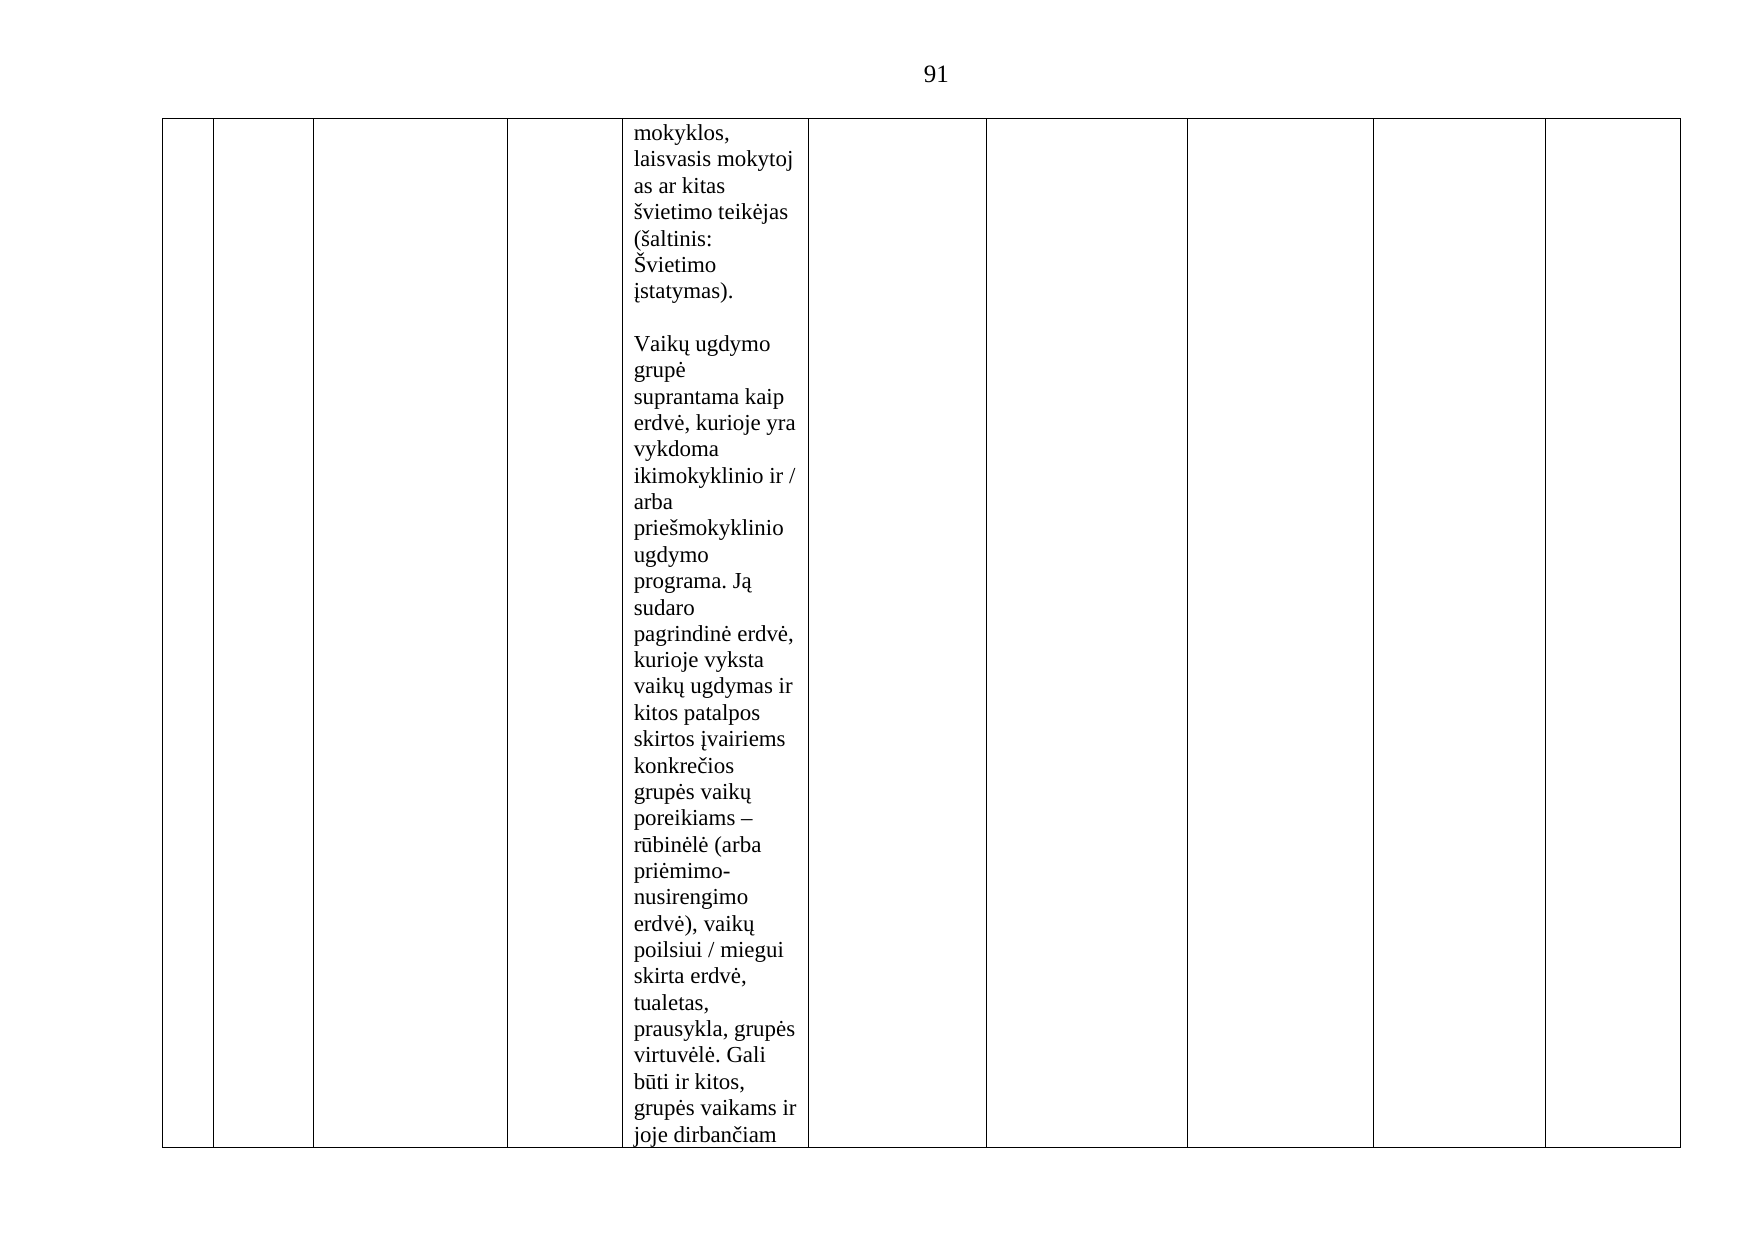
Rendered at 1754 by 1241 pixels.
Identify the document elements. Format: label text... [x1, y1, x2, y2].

table_cell [508, 119, 622, 1147]
table_cell [809, 119, 986, 1147]
table_cell [314, 119, 507, 1147]
table_cell [1188, 119, 1373, 1147]
table_cell [214, 119, 313, 1147]
table_cell mokyklos, laisvasis mokytojas ar kitas švietimo teikėjas (šaltinis: Švietimo įstatymas). Vaikų ugdymo grupė suprantama kaip erdvė, kurioje yra vykdoma ikimokyklinio ir / arba priešmokyklinio ugdymo programa. Ją sudaro pagrindinė erdvė, kurioje vyksta vaikų ugdymas ir kitos patalpos skirtos įvairiems konkrečios grupės vaikų poreikiams – rūbinėlė (arba priėmimo-nusirengimo erdvė), vaikų poilsiui / miegui skirta erdvė, tualetas, prausykla, grupės virtuvėlė. Gali būti ir kitos, grupės vaikams ir joje dirbančiam [623, 119, 808, 1147]
table_cell [1546, 119, 1680, 1147]
table_cell [987, 119, 1187, 1147]
table_cell [1374, 119, 1545, 1147]
table_cell [163, 119, 213, 1147]
